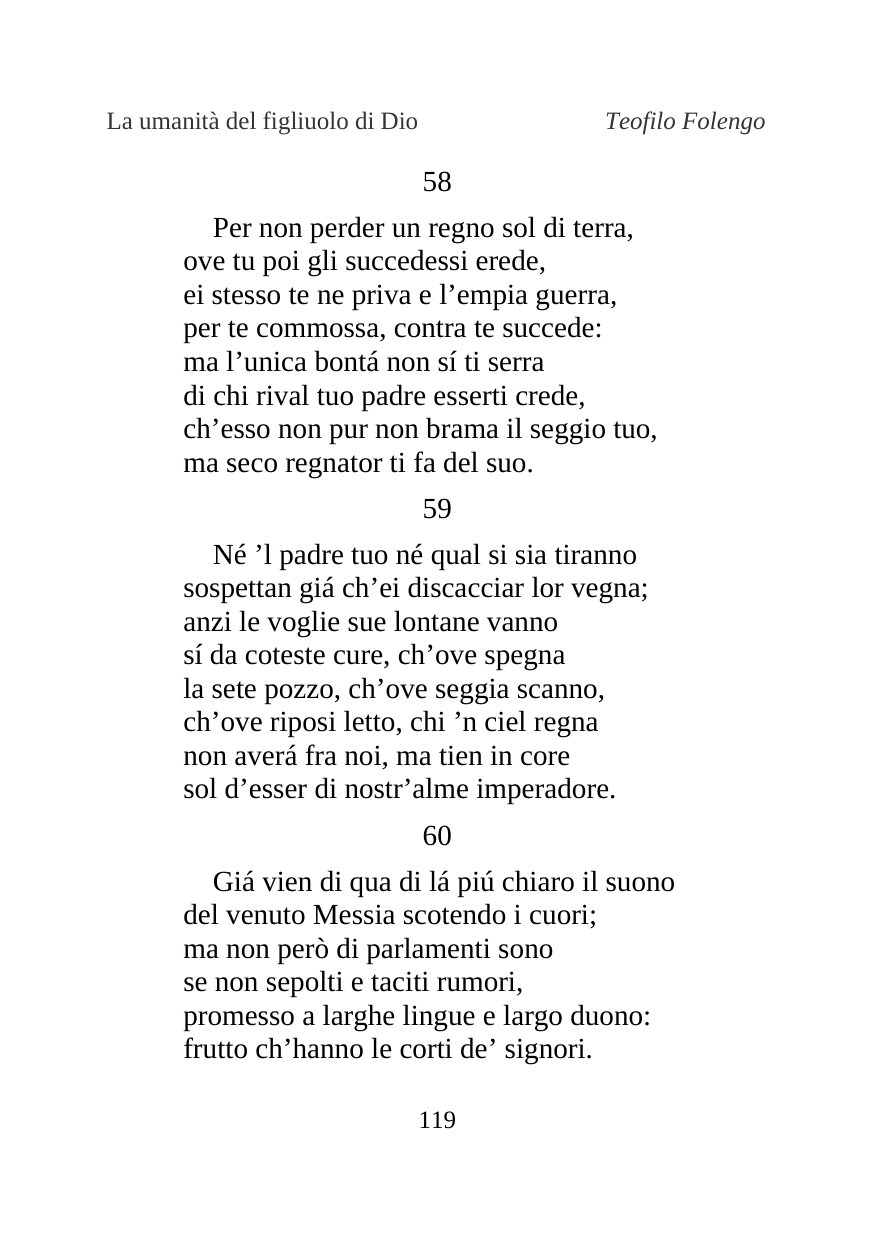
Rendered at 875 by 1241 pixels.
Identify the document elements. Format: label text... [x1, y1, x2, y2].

text Né ’l padre tuo né qual si sia tiranno sospettan giá ch’ei discacciar lor vegna; anzi le voglie sue lontane vanno sí da coteste cure, ch’ove spegna la sete pozzo, ch’ove seggia scanno, ch’ove riposi letto, chi ’n ciel regna non averá fra noi, ma tien in core sol d’esser di nostr’alme imperadore. [183, 537, 768, 805]
text 59 [106, 491, 768, 524]
text 58 [106, 164, 768, 197]
text 60 [106, 818, 768, 851]
text Per non perder un regno sol di terra, ove tu poi gli succedessi erede, ei stesso te ne priva e l’empia guerra, per te commossa, contra te succede: ma l’unica bontá non sí ti serra di chi rival tuo padre esserti crede, ch’esso non pur non brama il seggio tuo, ma seco regnator ti fa del suo. [183, 210, 768, 478]
text Giá vien di qua di lá piú chiaro il suono del venuto Messia scotendo i cuori; ma non però di parlamenti sono se non sepolti e taciti rumori, promesso a larghe lingue e largo duono: frutto ch’hanno le corti de’ signori. [183, 864, 768, 1065]
